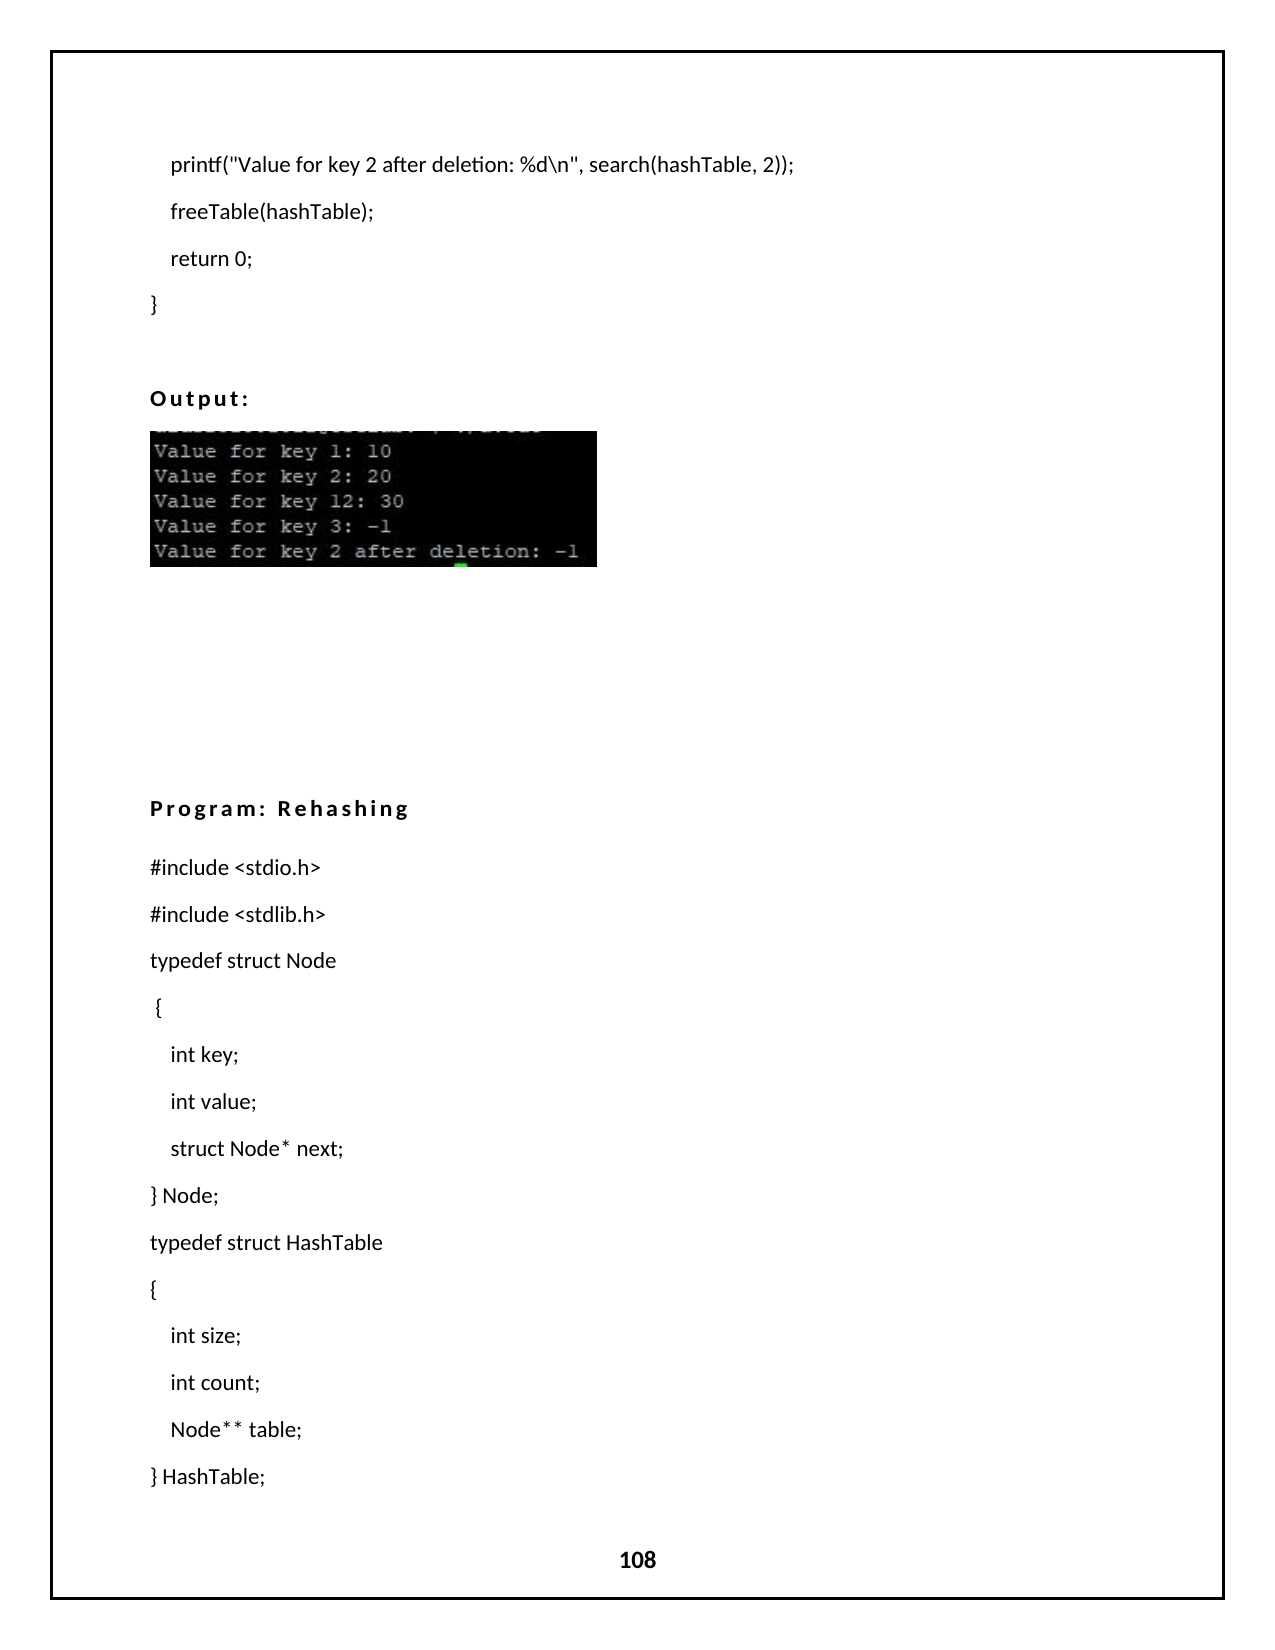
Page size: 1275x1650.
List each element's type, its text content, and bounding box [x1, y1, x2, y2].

text { [150, 1275, 1125, 1303]
text int size; [150, 1322, 1125, 1350]
picture [150, 431, 597, 567]
text Output: [150, 384, 1125, 412]
text } HashTable; [150, 1462, 1125, 1490]
text } [150, 291, 1125, 319]
text return 0; [150, 244, 1125, 272]
text typedef struct HashTable [150, 1228, 1125, 1256]
text Node** table; [150, 1415, 1125, 1443]
text freeTable(hashTable); [150, 197, 1125, 225]
text Program: Rehashing [150, 794, 1125, 822]
text #include <stdio.h> [150, 853, 1125, 881]
text struct Node* next; [150, 1134, 1125, 1162]
text #include <stdlib.h> [150, 900, 1125, 928]
text printf("Value for key 2 after deletion: %d\n", search(hashTable, 2)); [150, 150, 1125, 178]
text typedef struct Node [150, 947, 1125, 975]
text int value; [150, 1087, 1125, 1115]
text int count; [150, 1368, 1125, 1397]
text } Node; [150, 1181, 1125, 1209]
text int key; [150, 1040, 1125, 1068]
text { [150, 993, 1125, 1022]
